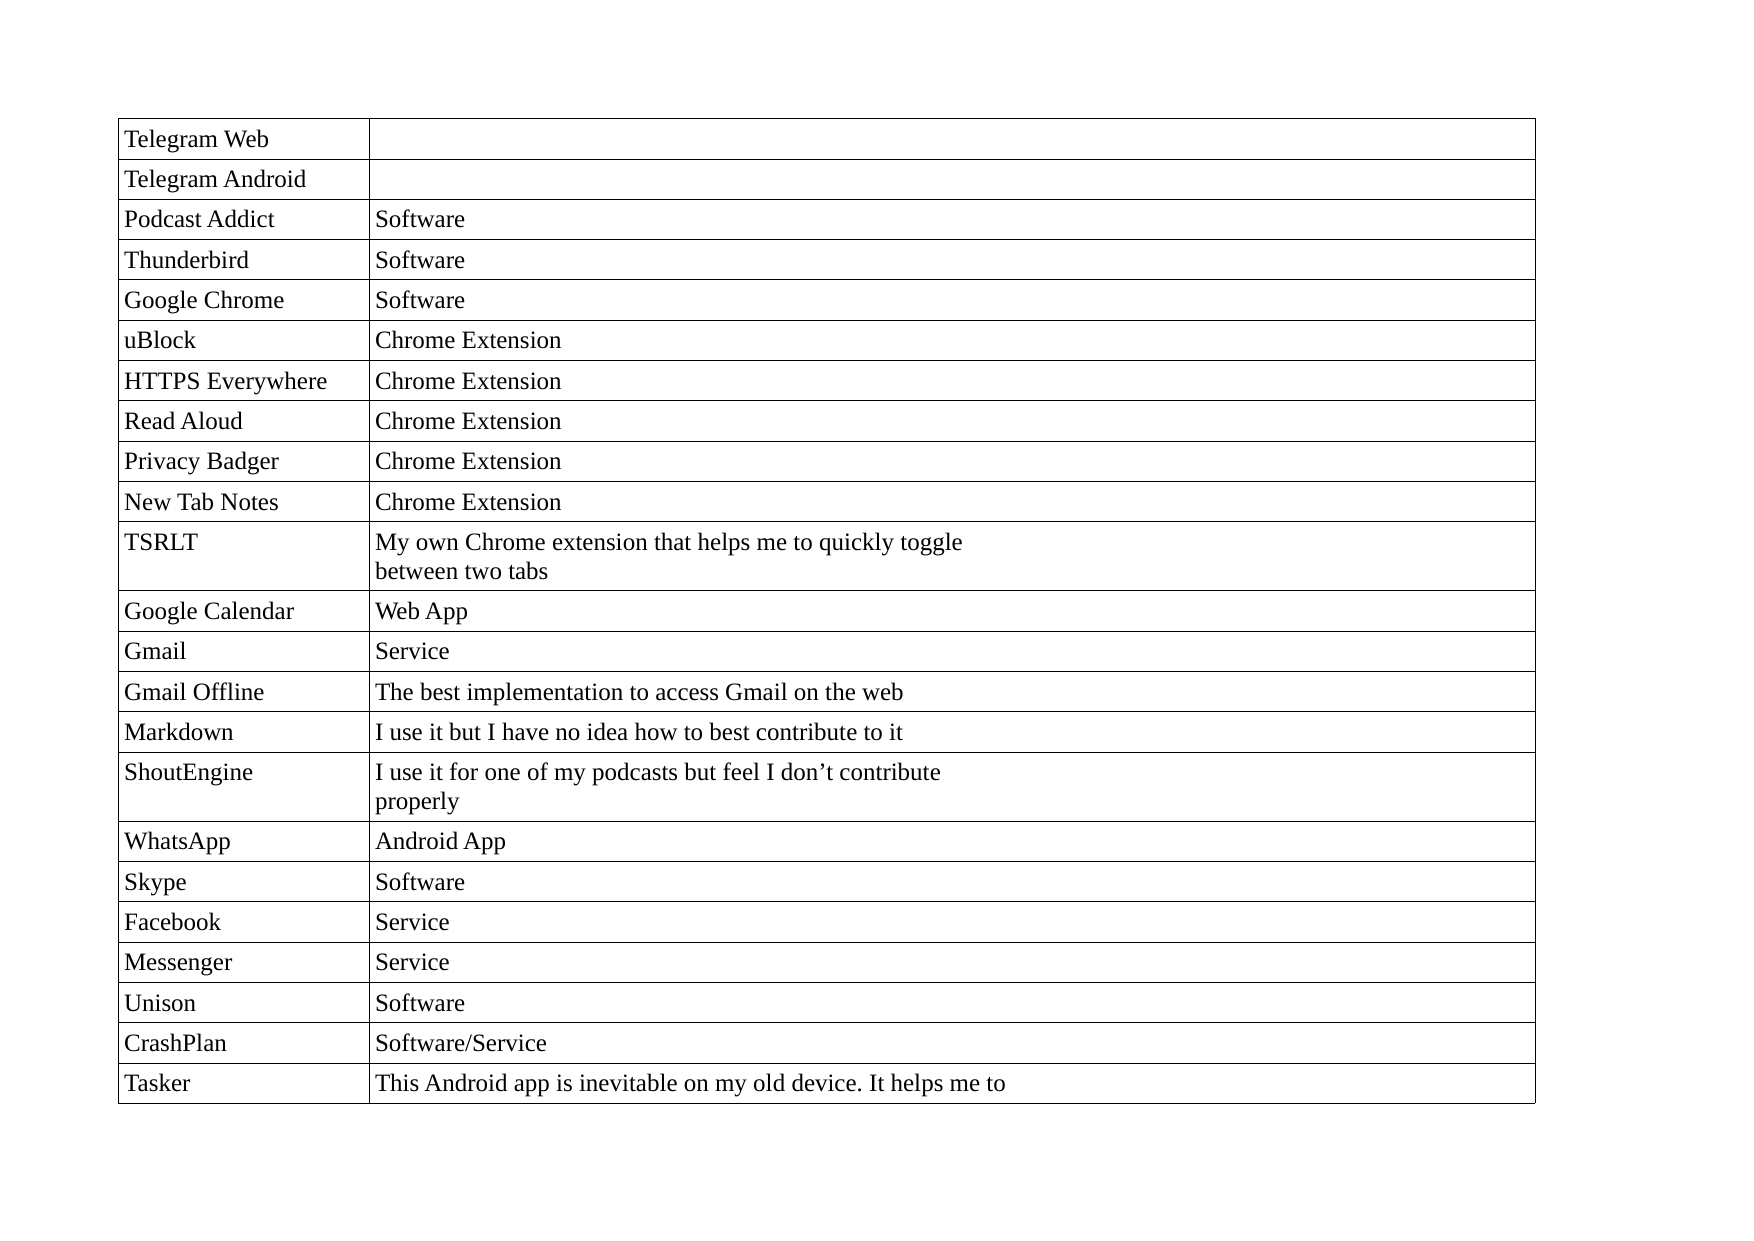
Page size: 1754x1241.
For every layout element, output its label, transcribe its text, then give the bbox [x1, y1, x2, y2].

table_cell [1254, 822, 1535, 861]
table_cell [1019, 672, 1253, 711]
table_cell Markdown [119, 712, 369, 752]
table_cell Gmail [119, 632, 369, 671]
table_cell The best implementation to access Gmail on the web [370, 672, 1019, 711]
table_cell Chrome Extension [370, 482, 1019, 521]
table_cell [1019, 862, 1253, 901]
table_cell This Android app is inevitable on my old device. It helps me to [370, 1064, 1019, 1103]
table_cell [1254, 442, 1535, 481]
table_cell [1019, 280, 1253, 320]
table_cell New Tab Notes [119, 482, 369, 521]
table_cell [1019, 902, 1253, 942]
table_cell [1254, 240, 1535, 279]
table_cell Google Chrome [119, 280, 369, 320]
table_cell Software [370, 200, 1019, 239]
table_cell [1254, 119, 1535, 158]
table_cell Telegram Android [119, 160, 369, 199]
table_cell Software [370, 983, 1019, 1022]
table_cell [1254, 672, 1535, 711]
table_cell [1254, 401, 1535, 441]
table_cell [1019, 983, 1253, 1022]
table_cell [1254, 862, 1535, 901]
table_cell Software [370, 240, 1019, 279]
table_cell WhatsApp [119, 822, 369, 861]
table_cell I use it for one of my podcasts but feel I don’t contribute properly [370, 753, 1019, 821]
table_cell [1254, 361, 1535, 400]
table_cell HTTPS Everywhere [119, 361, 369, 400]
table_cell Facebook [119, 902, 369, 942]
table_cell [1019, 119, 1253, 158]
table_cell [1019, 321, 1253, 360]
table_cell [1019, 1064, 1253, 1103]
table_cell I use it but I have no idea how to best contribute to it [370, 712, 1019, 752]
table_cell [1254, 753, 1535, 821]
table_cell [1254, 591, 1535, 631]
table_cell [1254, 983, 1535, 1022]
table_cell Messenger [119, 943, 369, 982]
table_cell My own Chrome extension that helps me to quickly toggle between two tabs [370, 522, 1019, 590]
table_cell [1254, 280, 1535, 320]
table_cell [1019, 361, 1253, 400]
table_cell Gmail Offline [119, 672, 369, 711]
table_cell Privacy Badger [119, 442, 369, 481]
table_cell [1254, 482, 1535, 521]
table_cell Unison [119, 983, 369, 1022]
table_cell Read Aloud [119, 401, 369, 441]
table_cell Web App [370, 591, 1019, 631]
table_cell Software [370, 280, 1019, 320]
table_cell [1019, 943, 1253, 982]
table_cell [1254, 902, 1535, 942]
table_cell [1019, 1023, 1253, 1062]
table_cell [1019, 442, 1253, 481]
table_cell [1019, 632, 1253, 671]
table_cell uBlock [119, 321, 369, 360]
table_cell Chrome Extension [370, 361, 1019, 400]
table_cell Service [370, 632, 1019, 671]
table_cell [1254, 522, 1535, 590]
table_cell Chrome Extension [370, 442, 1019, 481]
table_cell Android App [370, 822, 1019, 861]
table_cell Service [370, 943, 1019, 982]
table_cell [1019, 240, 1253, 279]
table_cell [1019, 712, 1253, 752]
table_cell Tasker [119, 1064, 369, 1103]
table_cell Skype [119, 862, 369, 901]
table_cell Chrome Extension [370, 321, 1019, 360]
table_cell [1019, 482, 1253, 521]
table_cell [1254, 943, 1535, 982]
table_cell TSRLT [119, 522, 369, 590]
table_cell [1019, 200, 1253, 239]
table_cell [1254, 200, 1535, 239]
table_cell [1254, 1064, 1535, 1103]
table_cell Software/Service [370, 1023, 1019, 1062]
table_cell [1254, 632, 1535, 671]
table_cell Google Calendar [119, 591, 369, 631]
table_cell [370, 119, 1019, 158]
table_cell Thunderbird [119, 240, 369, 279]
table_cell Telegram Web [119, 119, 369, 158]
table_cell [1019, 522, 1253, 590]
table_cell [1254, 1023, 1535, 1062]
table_cell Podcast Addict [119, 200, 369, 239]
table_cell [1019, 401, 1253, 441]
table_cell [1254, 712, 1535, 752]
table_cell Chrome Extension [370, 401, 1019, 441]
table_cell [1019, 591, 1253, 631]
table_cell [1019, 160, 1253, 199]
table_cell [1254, 160, 1535, 199]
table_cell CrashPlan [119, 1023, 369, 1062]
table_cell Software [370, 862, 1019, 901]
table_cell [1254, 321, 1535, 360]
table_cell Service [370, 902, 1019, 942]
table_cell ShoutEngine [119, 753, 369, 821]
table_cell [1019, 753, 1253, 821]
table_cell [370, 160, 1019, 199]
table_cell [1019, 822, 1253, 861]
